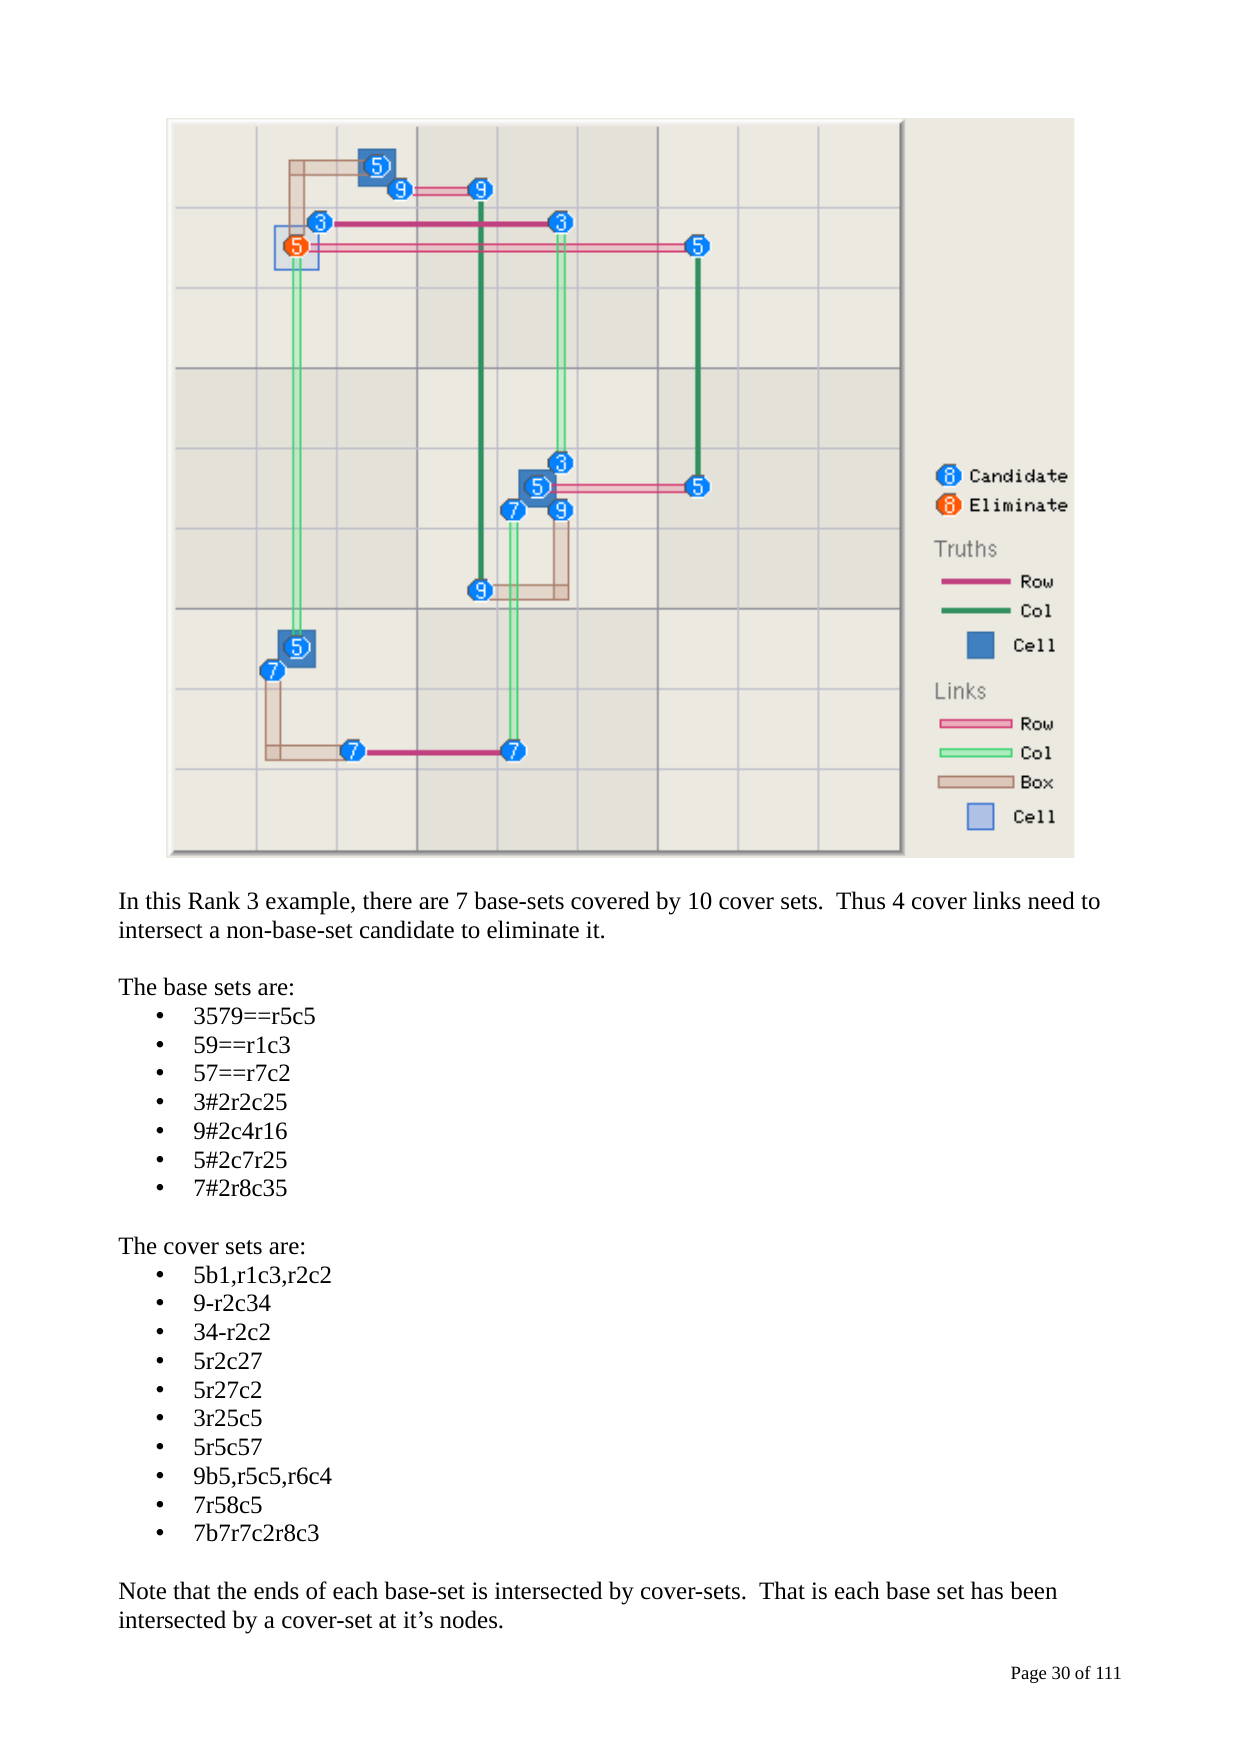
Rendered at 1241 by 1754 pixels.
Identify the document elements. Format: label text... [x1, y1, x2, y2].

text In this Rank 3 example, there are 7 base-sets covered by 10 cover sets. Thus 4 cover links need to intersect a non-base-set candidate to eliminate it. [118, 886, 1122, 943]
list 7b7r7c2r8c3 [156, 1518, 1122, 1547]
list 3r25c5 [156, 1403, 1122, 1432]
list 5r27c2 [156, 1375, 1122, 1403]
list 9b5,r5c5,r6c4 [156, 1461, 1122, 1490]
list 5#2c7r25 [156, 1145, 1122, 1173]
list 9-r2c34 [156, 1288, 1122, 1317]
list 5r5c57 [156, 1432, 1122, 1461]
list 3579==r5c5 [156, 1001, 1122, 1030]
list 5r2c27 [156, 1346, 1122, 1375]
list 34-r2c2 [156, 1317, 1122, 1346]
list 59==r1c3 [156, 1030, 1122, 1058]
picture [166, 118, 1075, 858]
list 5b1,r1c3,r2c2 [156, 1260, 1122, 1288]
text The cover sets are: [118, 1231, 1122, 1260]
list 9#2c4r16 [156, 1116, 1122, 1145]
list 7r58c5 [156, 1490, 1122, 1518]
list 7#2r8c35 [156, 1173, 1122, 1202]
list 3#2r2c25 [156, 1087, 1122, 1116]
text Note that the ends of each base-set is intersected by cover-sets. That is each base set has been intersected by a cover-set at it’s nodes. [118, 1576, 1122, 1633]
text The base sets are: [118, 972, 1122, 1001]
list 57==r7c2 [156, 1058, 1122, 1087]
